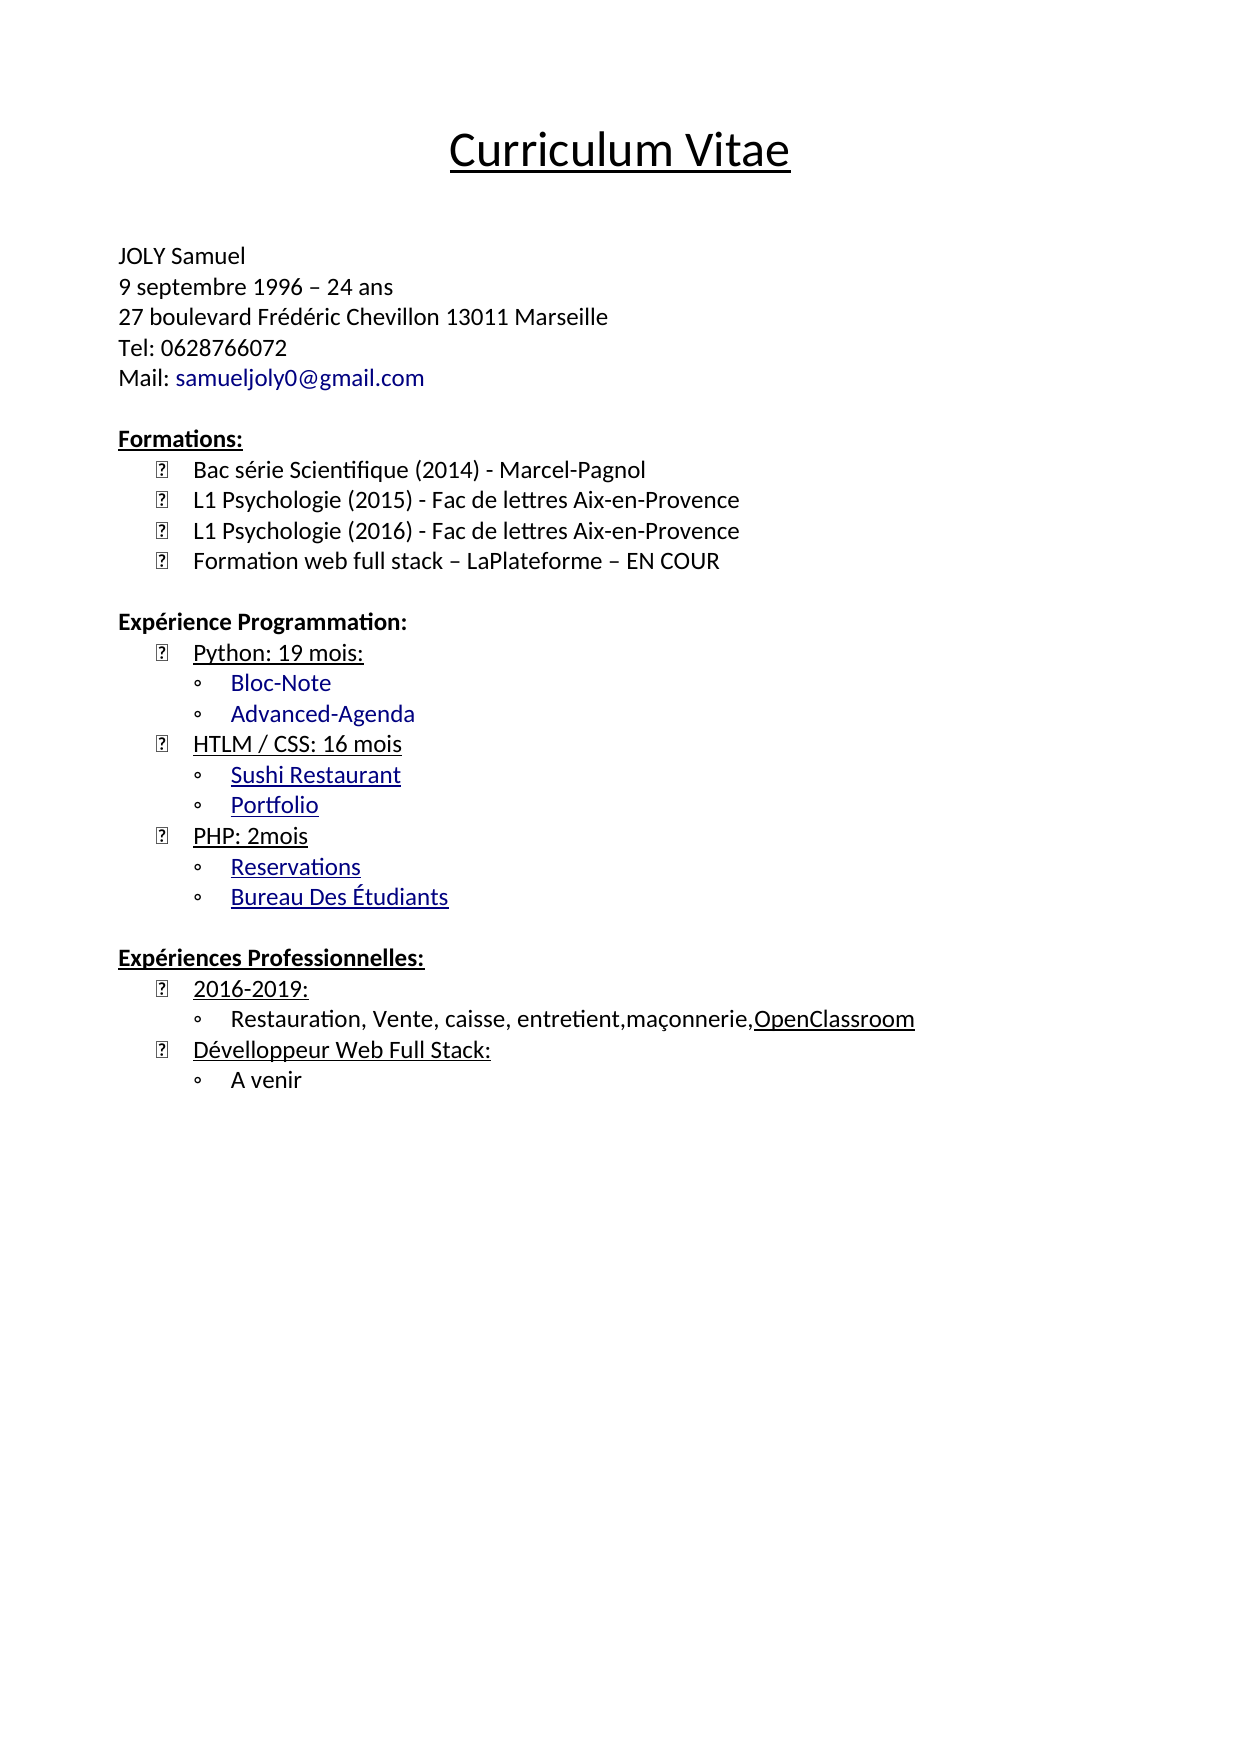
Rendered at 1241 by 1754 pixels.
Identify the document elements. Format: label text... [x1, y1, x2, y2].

text Mail: samueljoly0@gmail.com [118, 362, 1122, 393]
text Formations: [118, 423, 1122, 454]
list Bureau Des Étudiants [193, 881, 1122, 912]
text Expériences Professionnelles: [118, 942, 1122, 973]
list Portfolio [193, 789, 1122, 820]
text Curriculum Vitae [118, 118, 1122, 179]
text 27 boulevard Frédéric Chevillon 13011 Marseille [118, 301, 1122, 332]
list HTLM / CSS: 16 mois [156, 728, 1122, 759]
list Formation web full stack – LaPlateforme – EN COUR [156, 545, 1122, 576]
list A venir [193, 1064, 1122, 1095]
list Reservations [193, 851, 1122, 881]
text Tel: 0628766072 [118, 332, 1122, 362]
list Python: 19 mois: [156, 637, 1122, 667]
list Bloc-Note [193, 667, 1122, 698]
list Restauration, Vente, caisse, entretient,maçonnerie,OpenClassroom [193, 1003, 1122, 1034]
list Dévelloppeur Web Full Stack: [156, 1034, 1122, 1064]
list Bac série Scientifique (2014) - Marcel-Pagnol [156, 454, 1122, 484]
text JOLY Samuel [118, 240, 1122, 271]
list PHP: 2mois [156, 820, 1122, 851]
list 2016-2019: [156, 973, 1122, 1003]
text Expérience Programmation: [118, 606, 1122, 637]
text 9 septembre 1996 – 24 ans [118, 271, 1122, 301]
list L1 Psychologie (2015) - Fac de lettres Aix-en-Provence [156, 484, 1122, 515]
list Advanced-Agenda [193, 698, 1122, 728]
list Sushi Restaurant [193, 759, 1122, 789]
list L1 Psychologie (2016) - Fac de lettres Aix-en-Provence [156, 515, 1122, 545]
